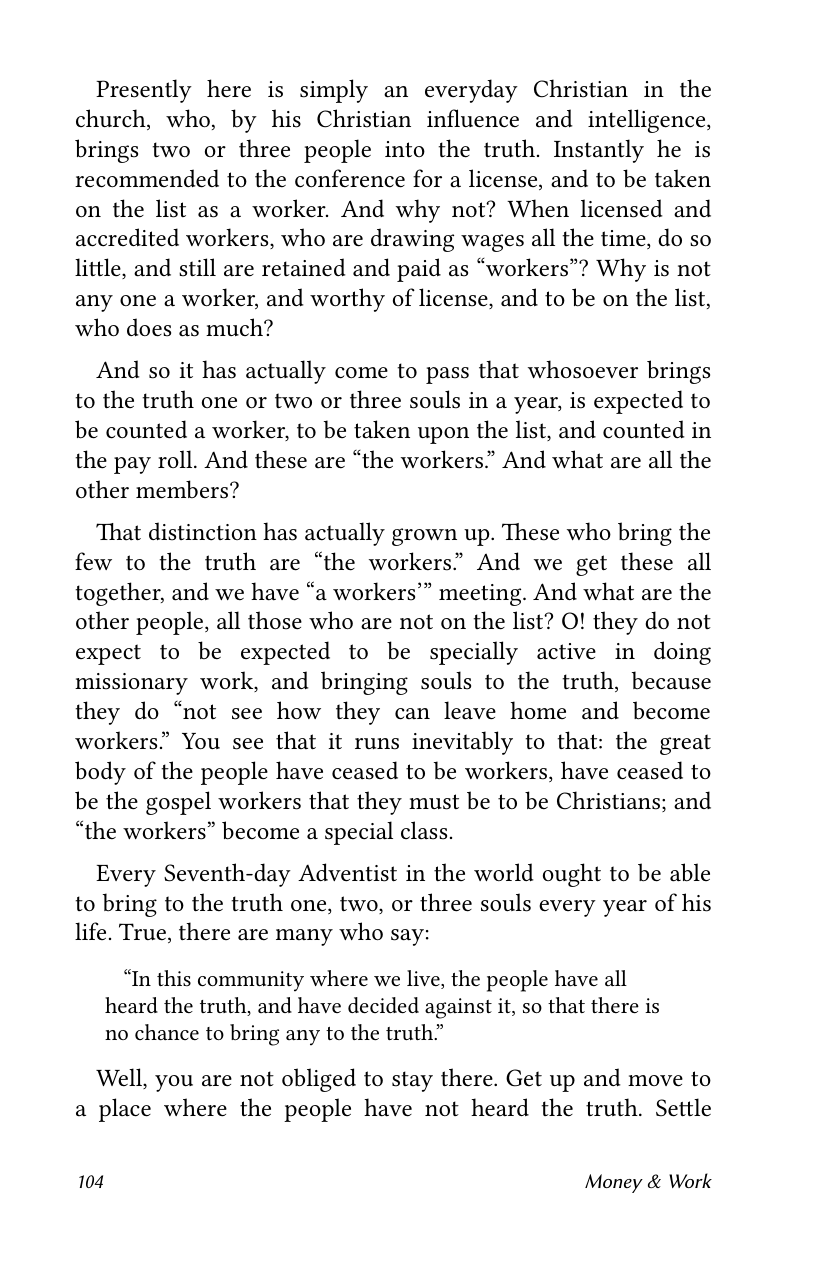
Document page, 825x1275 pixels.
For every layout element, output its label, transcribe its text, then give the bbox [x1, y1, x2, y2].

text And so it has actually come to pass that whosoever brings to the truth one or two or three souls in a year, is expected to be counted a worker, to be taken upon the list, and counted in the pay roll. And these are “the workers.” And what are all the other members? [75, 356, 712, 504]
text “In this community where we live, the people have all heard the truth, and have decided against it, so that there is no chance to bring any to the truth.” [105, 966, 682, 1046]
text That distinction has actually grown up. These who bring the few to the truth are “the workers.” And we get these all together, and we have “a workers’” meeting. And what are the other people, all those who are not on the list? O! they do not expect to be expected to be specially active in doing missionary work, and bringing souls to the truth, because they do “not see how they can leave home and become workers.” You see that it runs inevitably to that: the great body of the people have ceased to be workers, have ceased to be the gospel workers that they must be to be Christians; and “the workers” become a special class. [75, 518, 712, 845]
text Well, you are not obliged to stay there. Get up and move to a place where the people have not heard the truth. Settle [75, 1064, 712, 1123]
text Every Seventh-day Adventist in the world ought to be able to bring to the truth one, two, or three souls every year of his life. True, there are many who say: [75, 859, 712, 947]
text Presently here is simply an everyday Christian in the church, who, by his Christian influence and intelligence, brings two or three people into the truth. Instantly he is recommended to the conference for a license, and to be taken on the list as a worker. And why not? When licensed and accredited workers, who are drawing wages all the time, do so little, and still are retained and paid as “workers”? Why is not any one a worker, and worthy of license, and to be on the list, who does as much? [75, 75, 712, 343]
